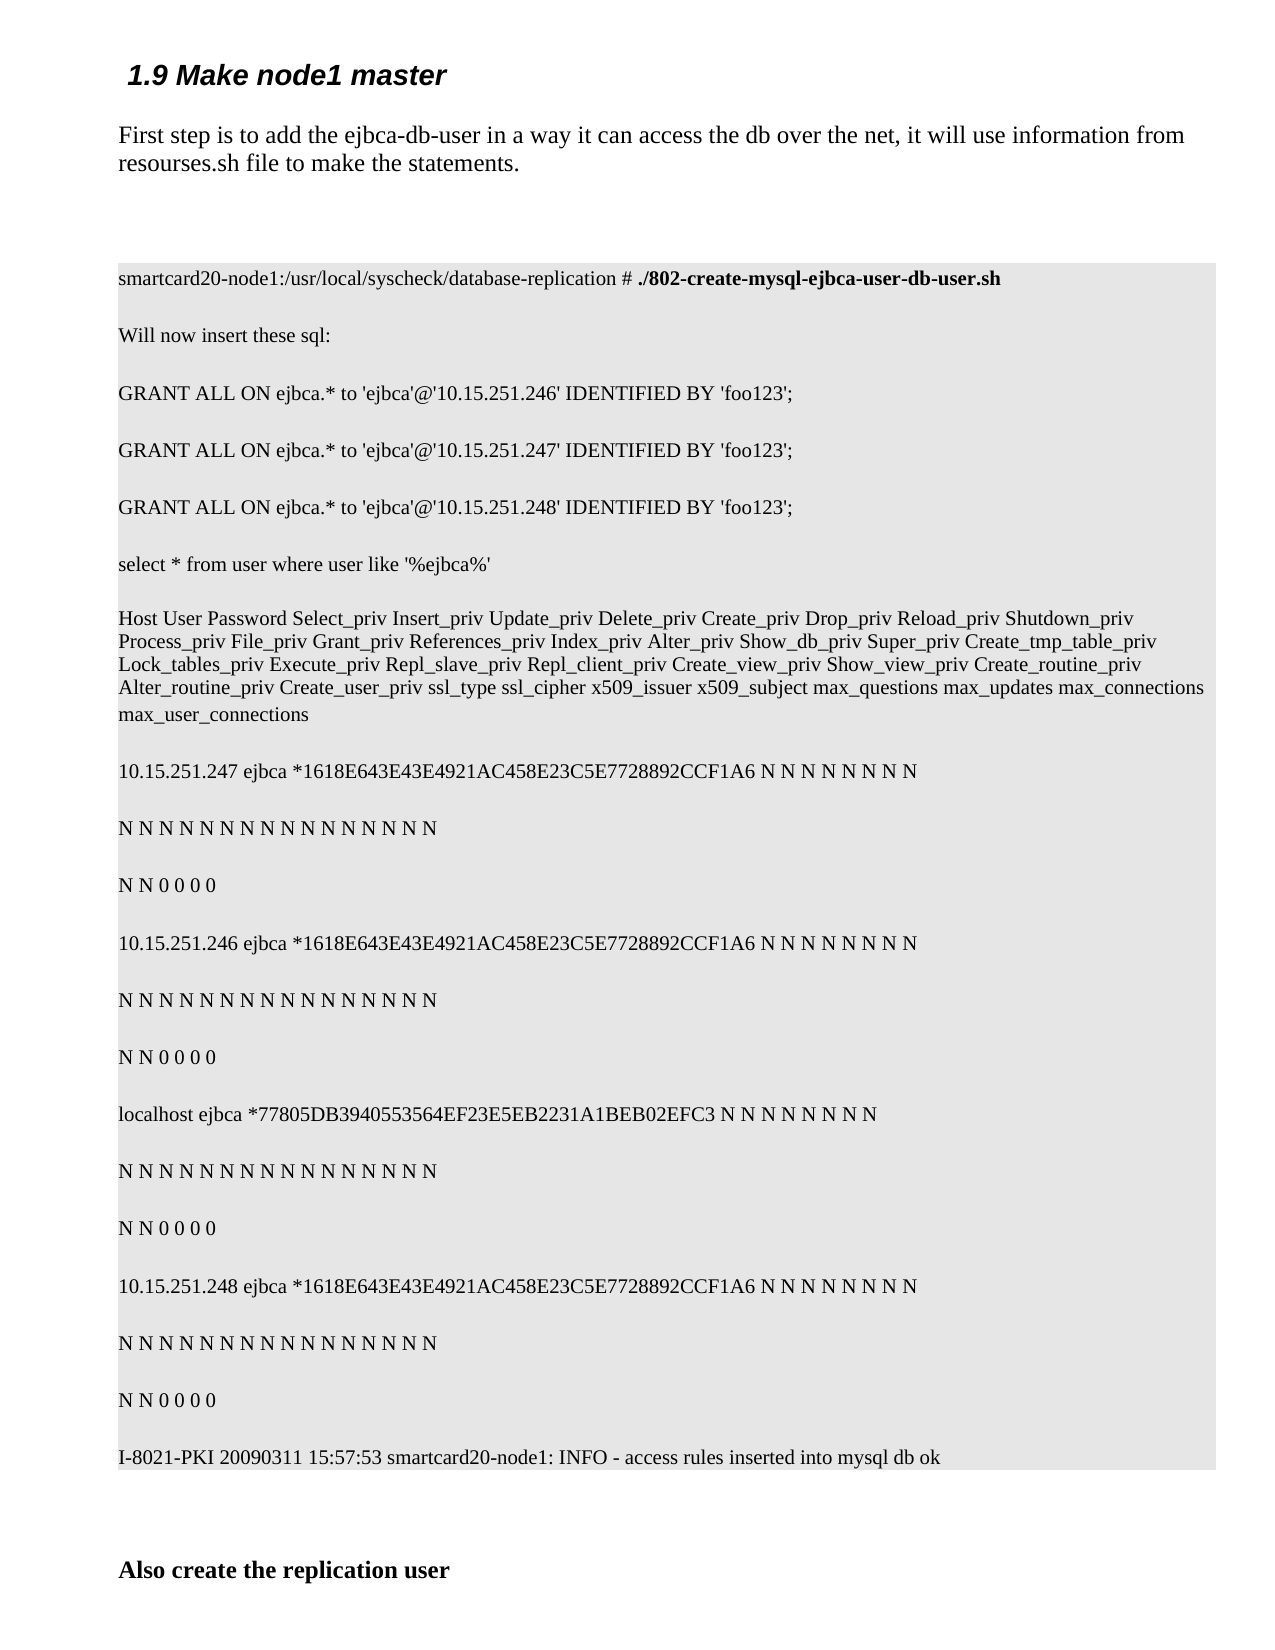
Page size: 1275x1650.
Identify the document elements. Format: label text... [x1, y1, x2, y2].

text GRANT ALL ON ejbca.* to 'ejbca'@'10.15.251.246' IDENTIFIED BY 'foo123'; [118, 378, 1216, 405]
text smartcard20-node1:/usr/local/syscheck/database-replication # ./802-create-mysql-ejbca-user-db-user.sh [118, 263, 1216, 291]
text 10.15.251.247 ejbca *1618E643E43E4921AC458E23C5E7728892CCF1A6 N N N N N N N N [118, 756, 1216, 784]
text Also create the replication user [118, 1557, 1216, 1584]
text N N 0 0 0 0 [118, 1042, 1216, 1070]
text select * from user where user like '%ejbca%' [118, 549, 1216, 577]
text 10.15.251.248 ejbca *1618E643E43E4921AC458E23C5E7728892CCF1A6 N N N N N N N N [118, 1271, 1216, 1298]
text First step is to add the ejbca-db-user in a way it can access the db over the net, it will use information from resourses.sh file to make the statements. [118, 121, 1216, 177]
text N N N N N N N N N N N N N N N N [118, 813, 1216, 841]
text GRANT ALL ON ejbca.* to 'ejbca'@'10.15.251.248' IDENTIFIED BY 'foo123'; [118, 492, 1216, 520]
subtitle 1.9 Make node1 master [127, 59, 1207, 92]
text I-8021-PKI 20090311 15:57:53 smartcard20-node1: INFO - access rules inserted into mysql db ok [118, 1442, 1216, 1470]
text localhost ejbca *77805DB3940553564EF23E5EB2231A1BEB02EFC3 N N N N N N N N [118, 1099, 1216, 1127]
text N N N N N N N N N N N N N N N N [118, 985, 1216, 1012]
text Host User Password Select_priv Insert_priv Update_priv Delete_priv Create_priv Drop_priv Reload_priv Shutdown_priv Process_priv File_priv Grant_priv References_priv Index_priv Alter_priv Show_db_priv Super_priv Create_tmp_table_priv Lock_tables_priv Execute_priv Repl_slave_priv Repl_client_priv Create_view_priv Show_view_priv Create_routine_priv Alter_routine_priv Create_user_priv ssl_type ssl_cipher x509_issuer x509_subject max_questions max_updates max_connections max_user_connections [118, 606, 1216, 727]
text N N 0 0 0 0 [118, 1385, 1216, 1413]
text N N N N N N N N N N N N N N N N [118, 1156, 1216, 1184]
text N N 0 0 0 0 [118, 1213, 1216, 1241]
text N N 0 0 0 0 [118, 870, 1216, 898]
text Will now insert these sql: [118, 320, 1216, 348]
text N N N N N N N N N N N N N N N N [118, 1328, 1216, 1356]
text GRANT ALL ON ejbca.* to 'ejbca'@'10.15.251.247' IDENTIFIED BY 'foo123'; [118, 435, 1216, 462]
text 10.15.251.246 ejbca *1618E643E43E4921AC458E23C5E7728892CCF1A6 N N N N N N N N [118, 928, 1216, 955]
